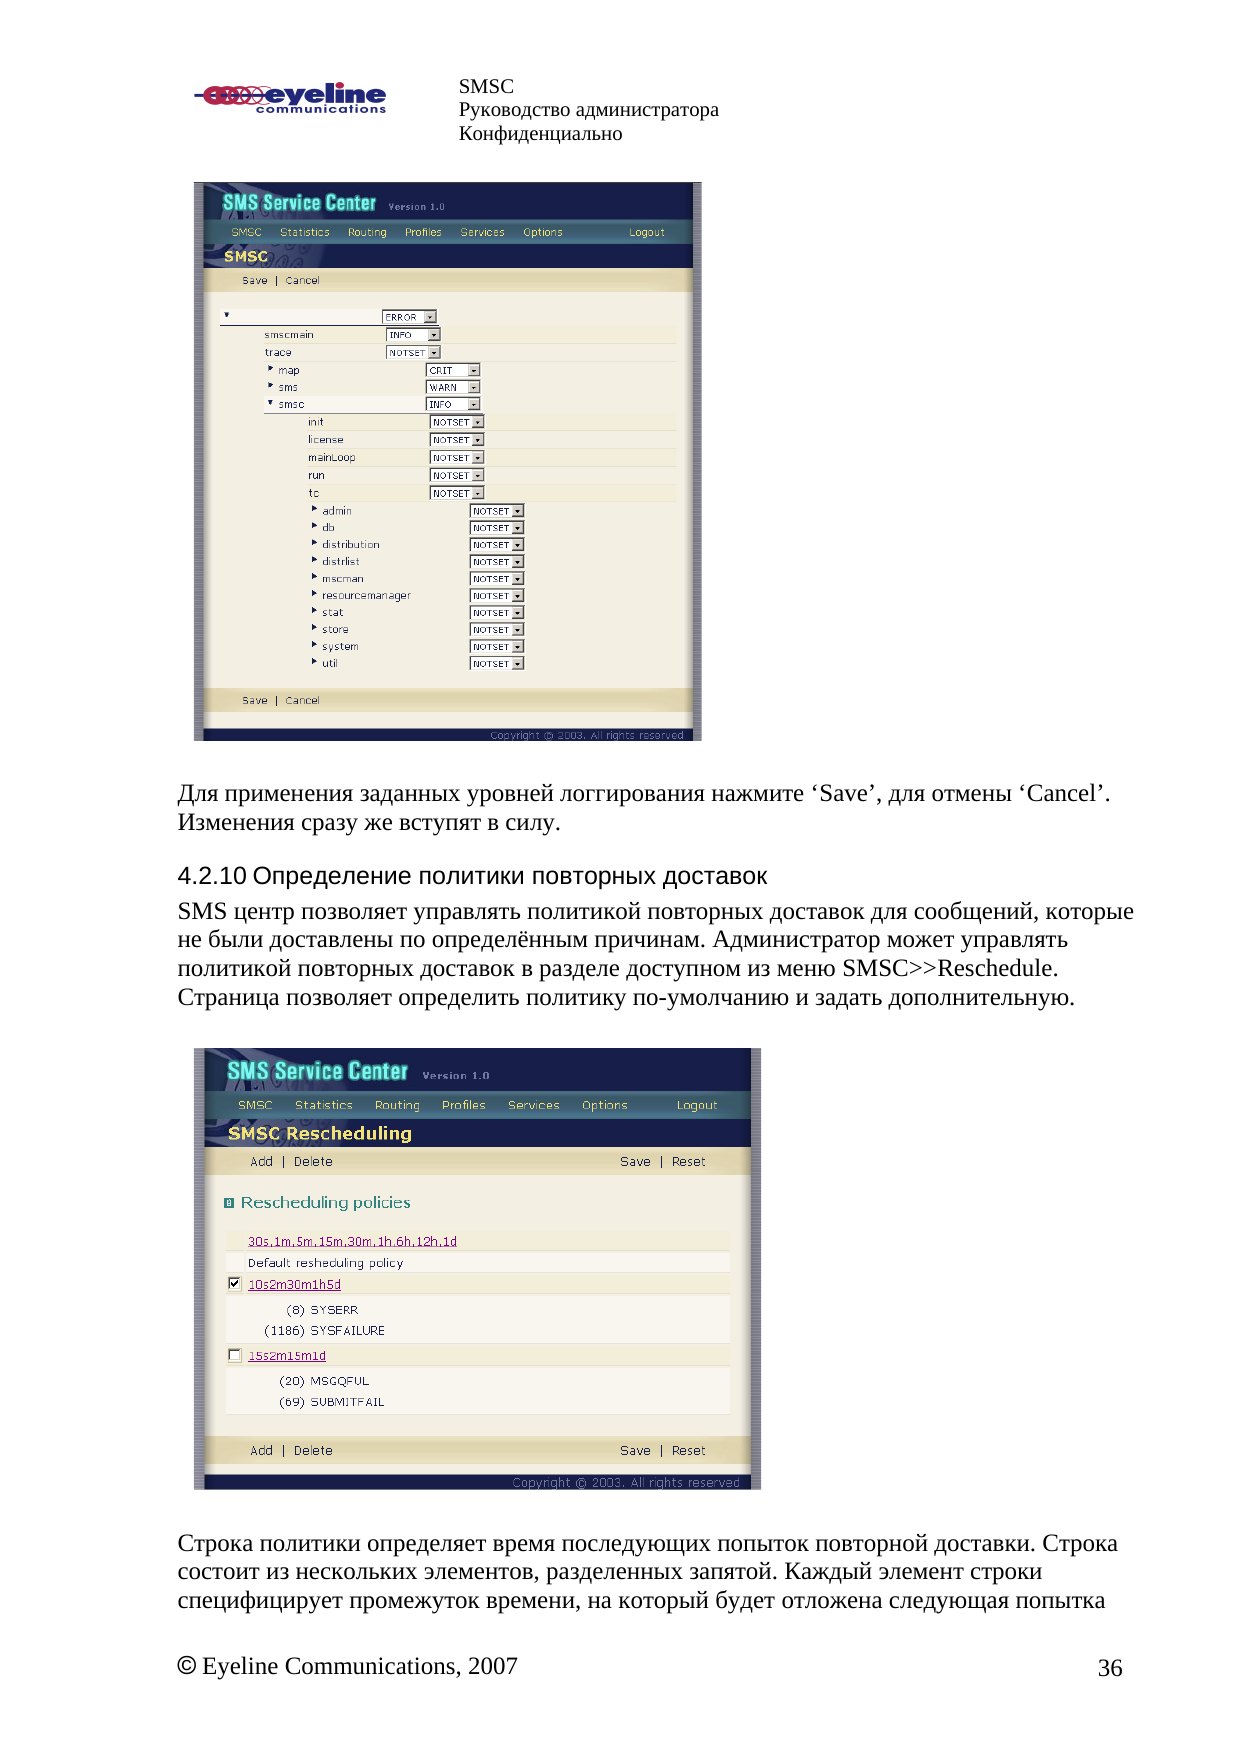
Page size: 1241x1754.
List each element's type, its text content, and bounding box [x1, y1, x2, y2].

subtitle Определение политики повторных доставок [177, 861, 1152, 889]
picture [193, 1048, 762, 1490]
picture [193, 182, 702, 741]
text Для применения заданных уровней логгирования нажмите ‘Save’, для отмены ‘Cancel’. Изменения сразу же вступят в силу. [177, 778, 1152, 836]
text SMS центр позволяет управлять политикой повторных доставок для сообщений, которые не были доставлены по определённым причинам. Администратор может управлять политикой повторных доставок в разделе доступном из меню SMSC>>Reschedule. Страница позволяет определить политику по-умолчанию и задать дополнительную. [177, 896, 1152, 1011]
text Строка политики определяет время последующих попыток повторной доставки. Строка состоит из нескольких элементов, разделенных запятой. Каждый элемент строки специфицирует промежуток времени, на который будет отложена следующая попытка [177, 1528, 1152, 1614]
picture [194, 82, 386, 113]
